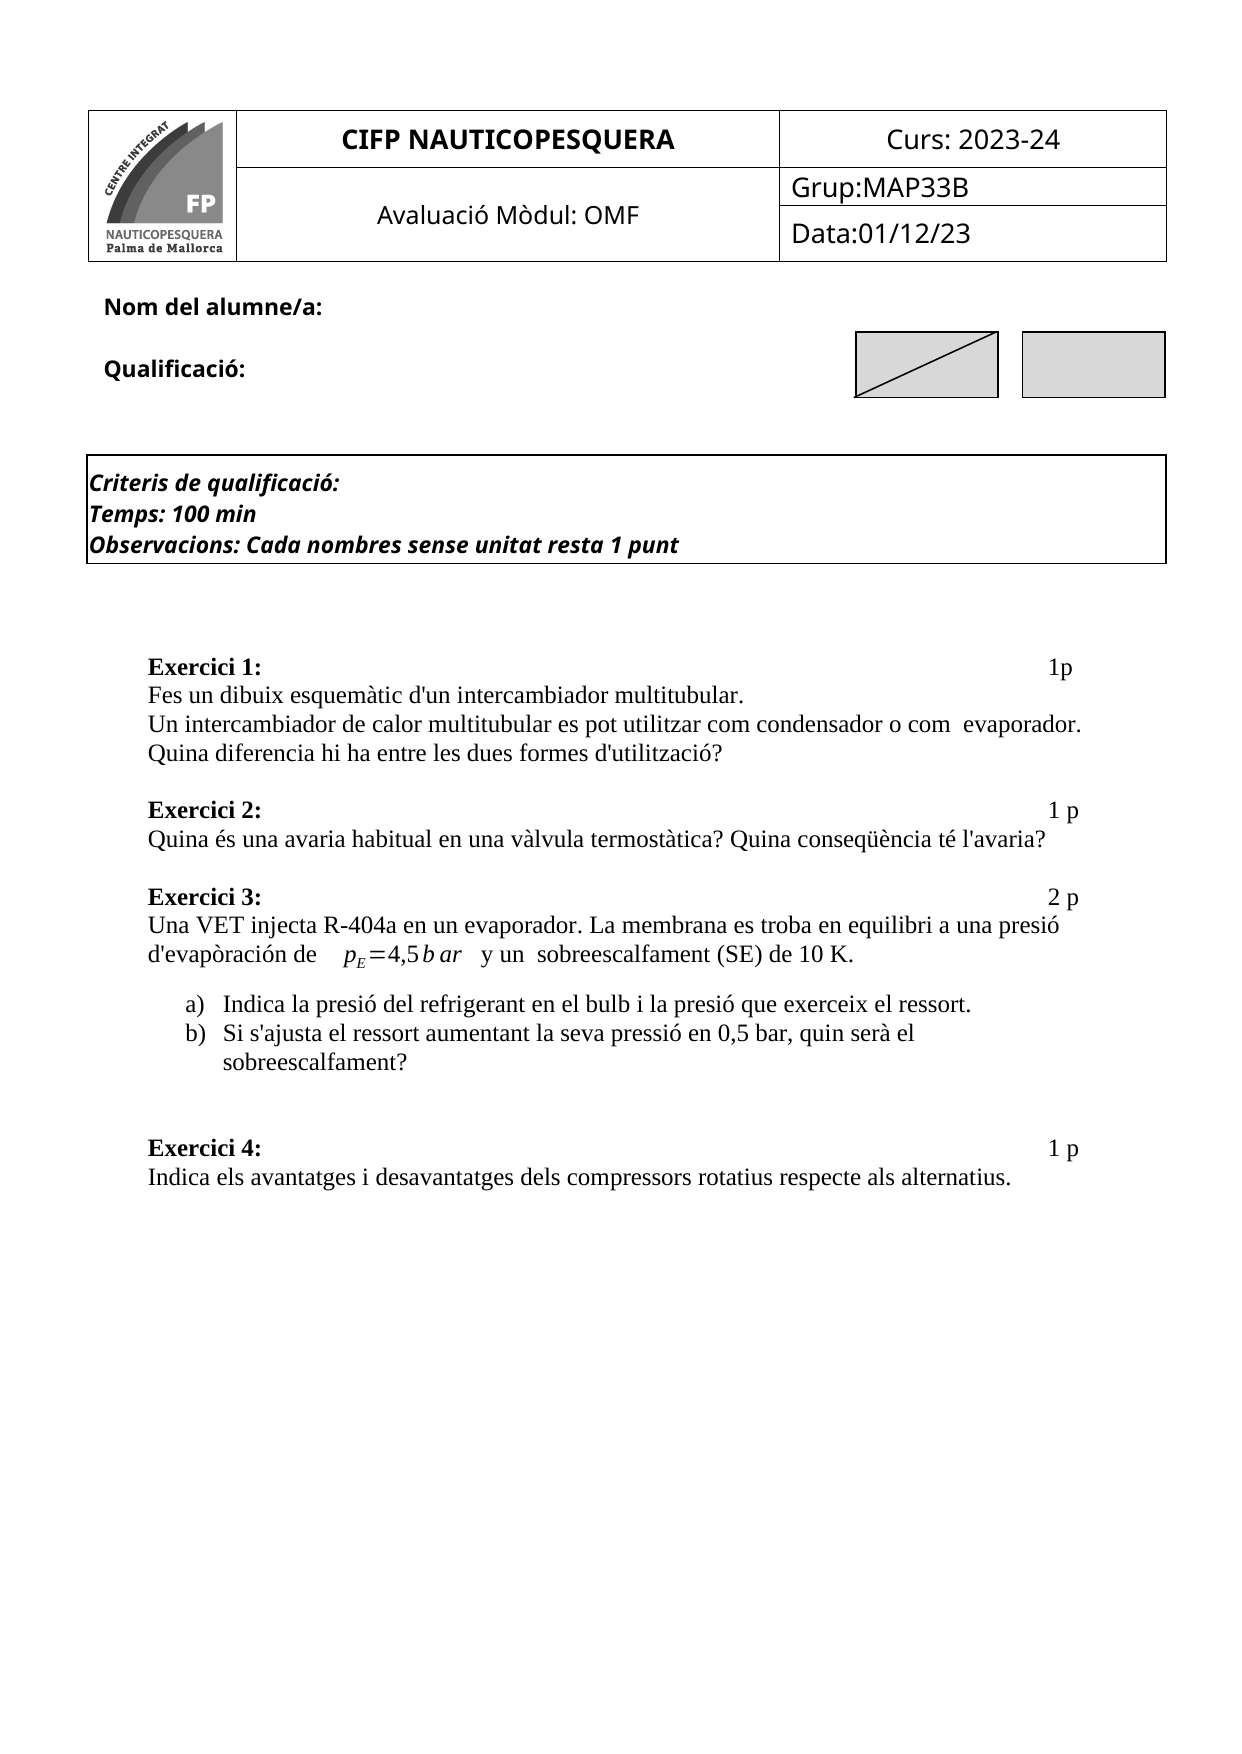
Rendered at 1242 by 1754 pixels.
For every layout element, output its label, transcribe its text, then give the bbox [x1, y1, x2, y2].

picture [100, 111, 229, 260]
text Criteris de qualificació: [89, 467, 1094, 498]
text Indica els avantatges i desavantatges dels compressors rotatius respecte als alternatius. [148, 1162, 1094, 1191]
text Exercici 3: 2 p Una VET injecta R-404a en un evaporador. La membrana es troba en equilibri a una presió d'evapòración de y un sobreescalfament (SE) de 10 K. [148, 882, 1094, 972]
text Exercici 1: 1p [148, 652, 1094, 680]
text Temps: 100 min [89, 498, 1094, 529]
text Quina és una avaria habitual en una vàlvula termostàtica? Quina conseqüència té l'avaria? [148, 824, 1094, 853]
text Quina diferencia hi ha entre les dues formes d'utilització? [148, 738, 1094, 767]
text Nom del alumne/a: [103, 290, 1094, 322]
text Qualificació: [103, 353, 855, 384]
list Indica la presió del refrigerant en el bulb i la presió que exerceix el ressort. [185, 989, 1094, 1018]
text Fes un dibuix esquemàtic d'un intercambiador multitubular. [148, 680, 1094, 709]
text [999, 353, 1022, 384]
text Un intercambiador de calor multitubular es pot utilitzar com condensador o com evaporador. [148, 709, 1094, 738]
text Exercici 2: 1 p [148, 795, 1094, 824]
text Exercici 4: 1 p [148, 1133, 1094, 1162]
text Observacions: Cada nombres sense unitat resta 1 punt [89, 529, 1094, 560]
list Si s'ajusta el ressort aumentant la seva pressió en 0,5 bar, quin serà el sobreescalfament? [185, 1018, 1094, 1076]
